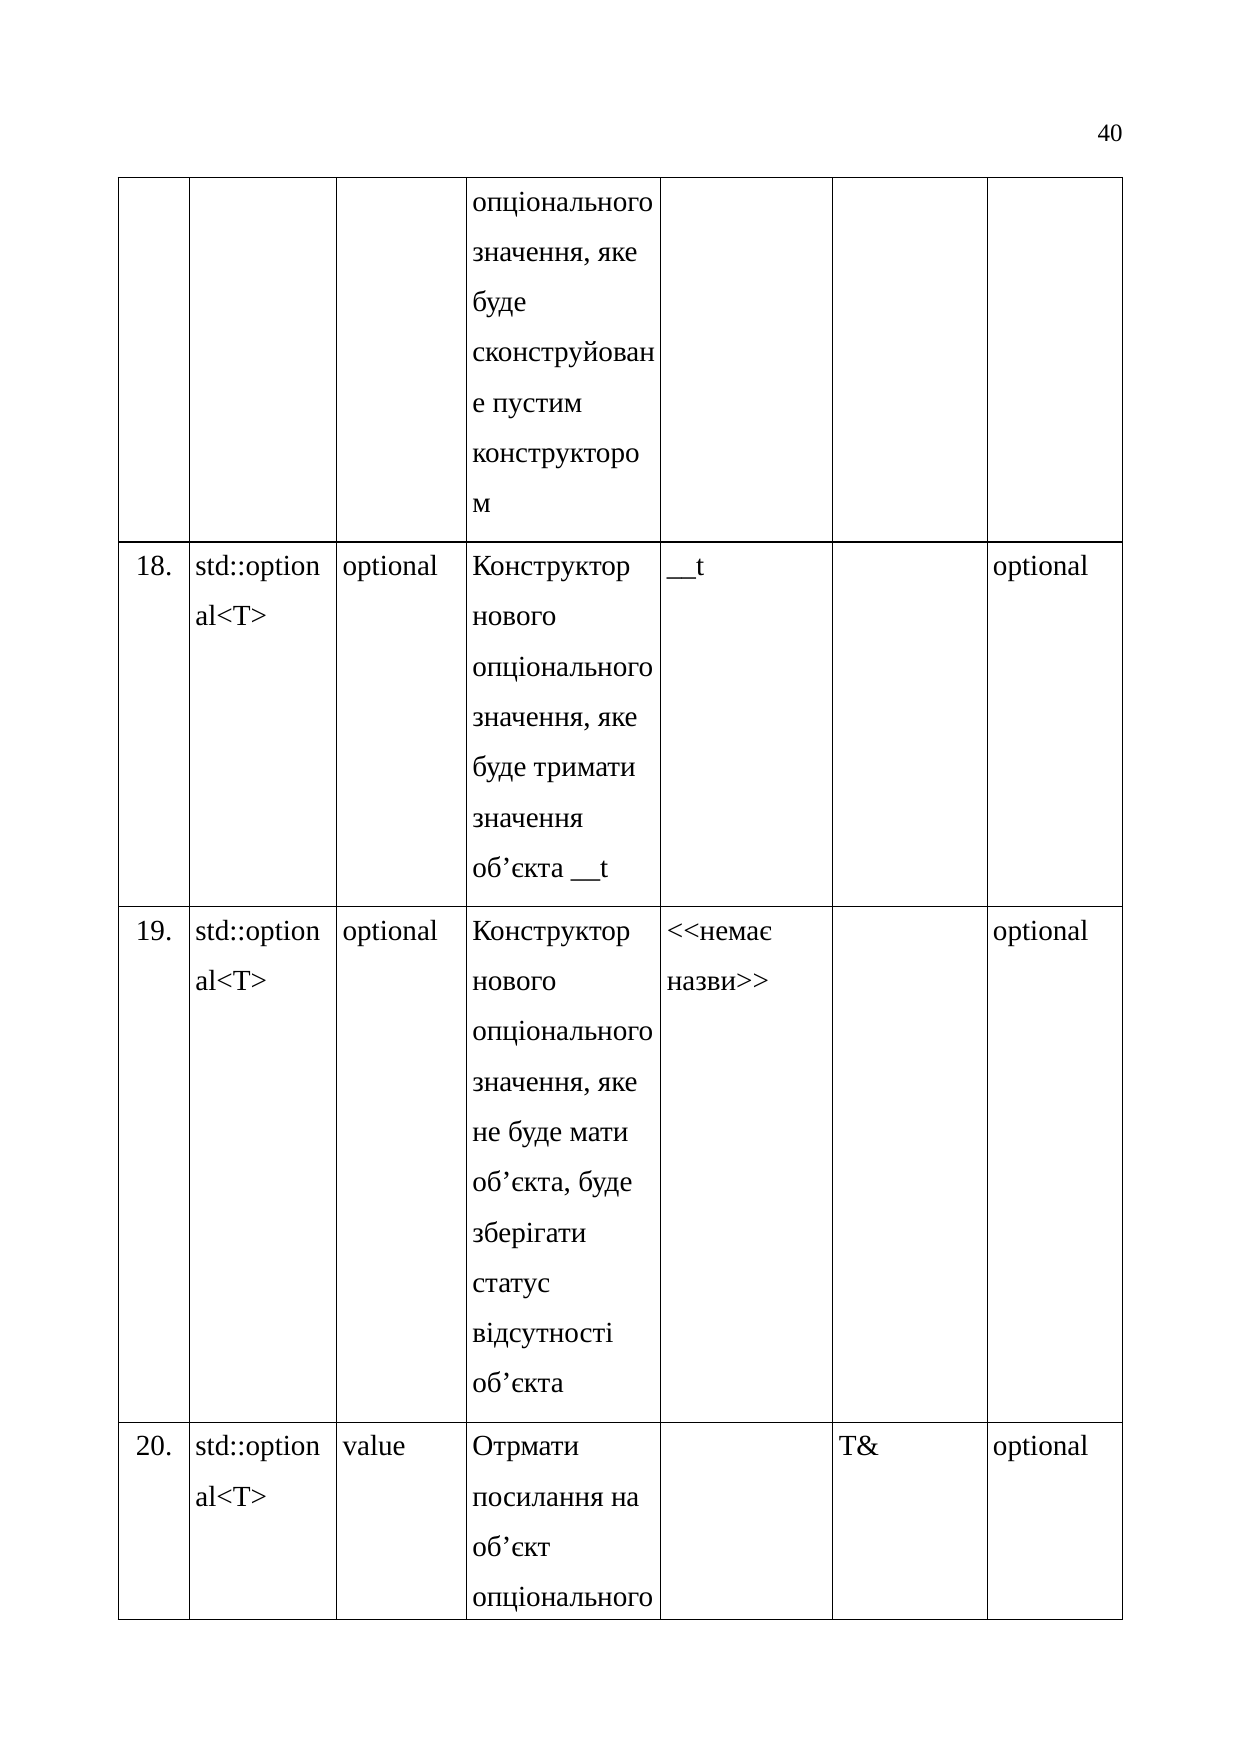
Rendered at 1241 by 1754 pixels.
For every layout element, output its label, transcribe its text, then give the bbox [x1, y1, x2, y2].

table_cell [833, 907, 987, 1422]
table_cell optional [988, 543, 1122, 906]
table_cell [190, 178, 336, 541]
table_cell 19. [119, 907, 189, 1422]
table_cell [833, 178, 987, 541]
table_cell опціонального значення, яке буде сконструйоване пустим конструктором [467, 178, 660, 541]
table_cell __t [661, 543, 832, 906]
table_cell optional [988, 907, 1122, 1422]
table_cell std::optional<T> [190, 543, 336, 906]
table_cell [988, 178, 1122, 541]
table_cell std::optional<T> [190, 1423, 336, 1618]
table_cell value [337, 1423, 466, 1618]
table_cell optional [337, 543, 466, 906]
table_cell 20. [119, 1423, 189, 1618]
table_cell Конструктор нового опціонального значення, яке не буде мати об’єкта, буде зберігати статус відсутності об’єкта [467, 907, 660, 1422]
table_cell <<немає назви>> [661, 907, 832, 1422]
table_cell optional [337, 907, 466, 1422]
table_cell [661, 1423, 832, 1618]
table_cell [337, 178, 466, 541]
table_cell T& [833, 1423, 987, 1618]
table_cell 18. [119, 543, 189, 906]
table_cell [833, 543, 987, 906]
table_cell [119, 178, 189, 541]
table_cell std::optional<T> [190, 907, 336, 1422]
table_cell optional [988, 1423, 1122, 1618]
table_cell Отрмати посилання на об’єкт опціонального [467, 1423, 660, 1618]
table_cell Конструктор нового опціонального значення, яке буде тримати значення об’єкта __t [467, 543, 660, 906]
table_cell [661, 178, 832, 541]
